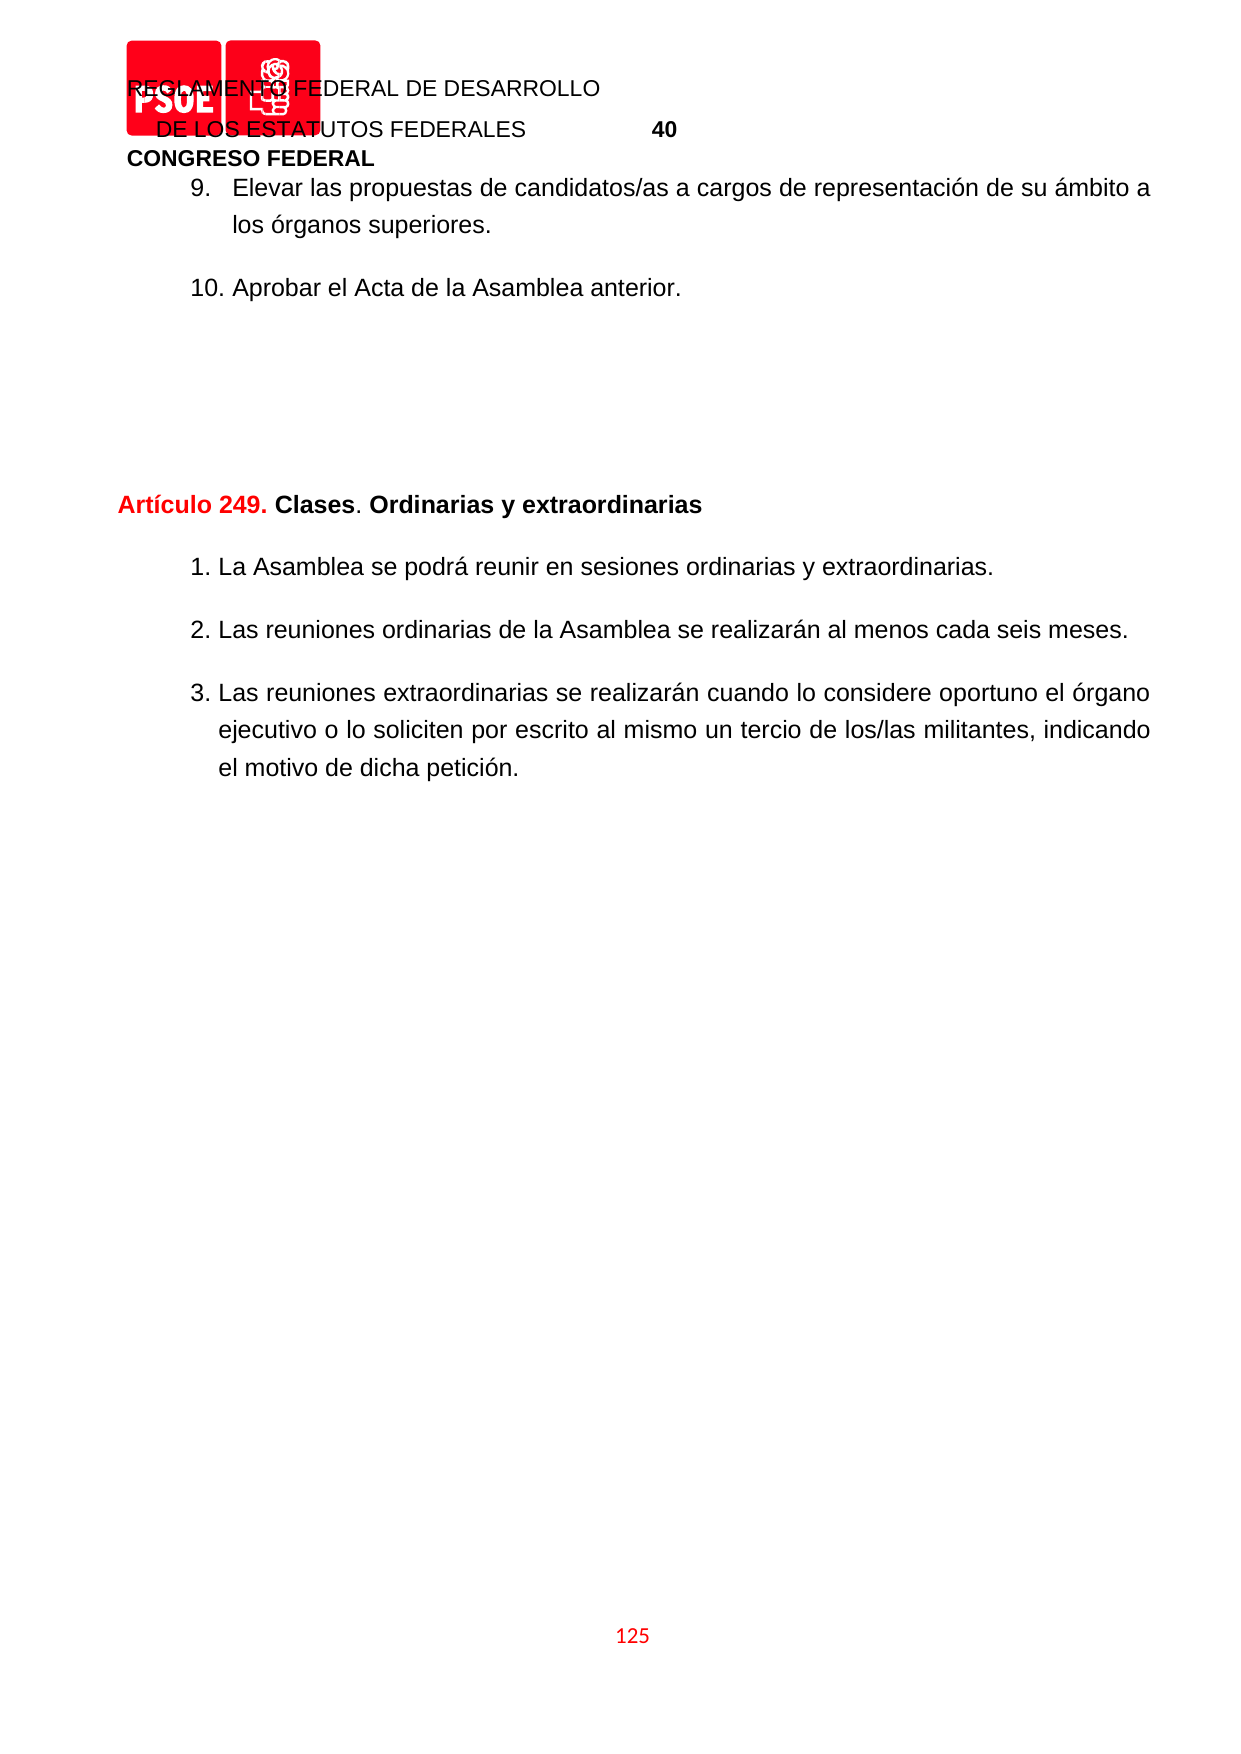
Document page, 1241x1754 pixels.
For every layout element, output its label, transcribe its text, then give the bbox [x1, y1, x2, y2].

list La Asamblea se podrá reunir en sesiones ordinarias y extraordinarias. [190, 552, 1152, 581]
text Artículo 249. Clases. Ordinarias y extraordinarias [117, 491, 1152, 519]
list Las reuniones extraordinarias se realizarán cuando lo considere oportuno el órgano ejecutivo o lo soliciten por escrito al mismo un tercio de los/las militantes, indicando el motivo de dicha petición. [190, 677, 1152, 781]
list Aprobar el Acta de la Asamblea anterior. [190, 273, 1152, 302]
list Elevar las propuestas de candidatos/as a cargos de representación de su ámbito a los órganos superiores. [190, 173, 1152, 239]
list Las reuniones ordinarias de la Asamblea se realizarán al menos cada seis meses. [190, 615, 1152, 644]
